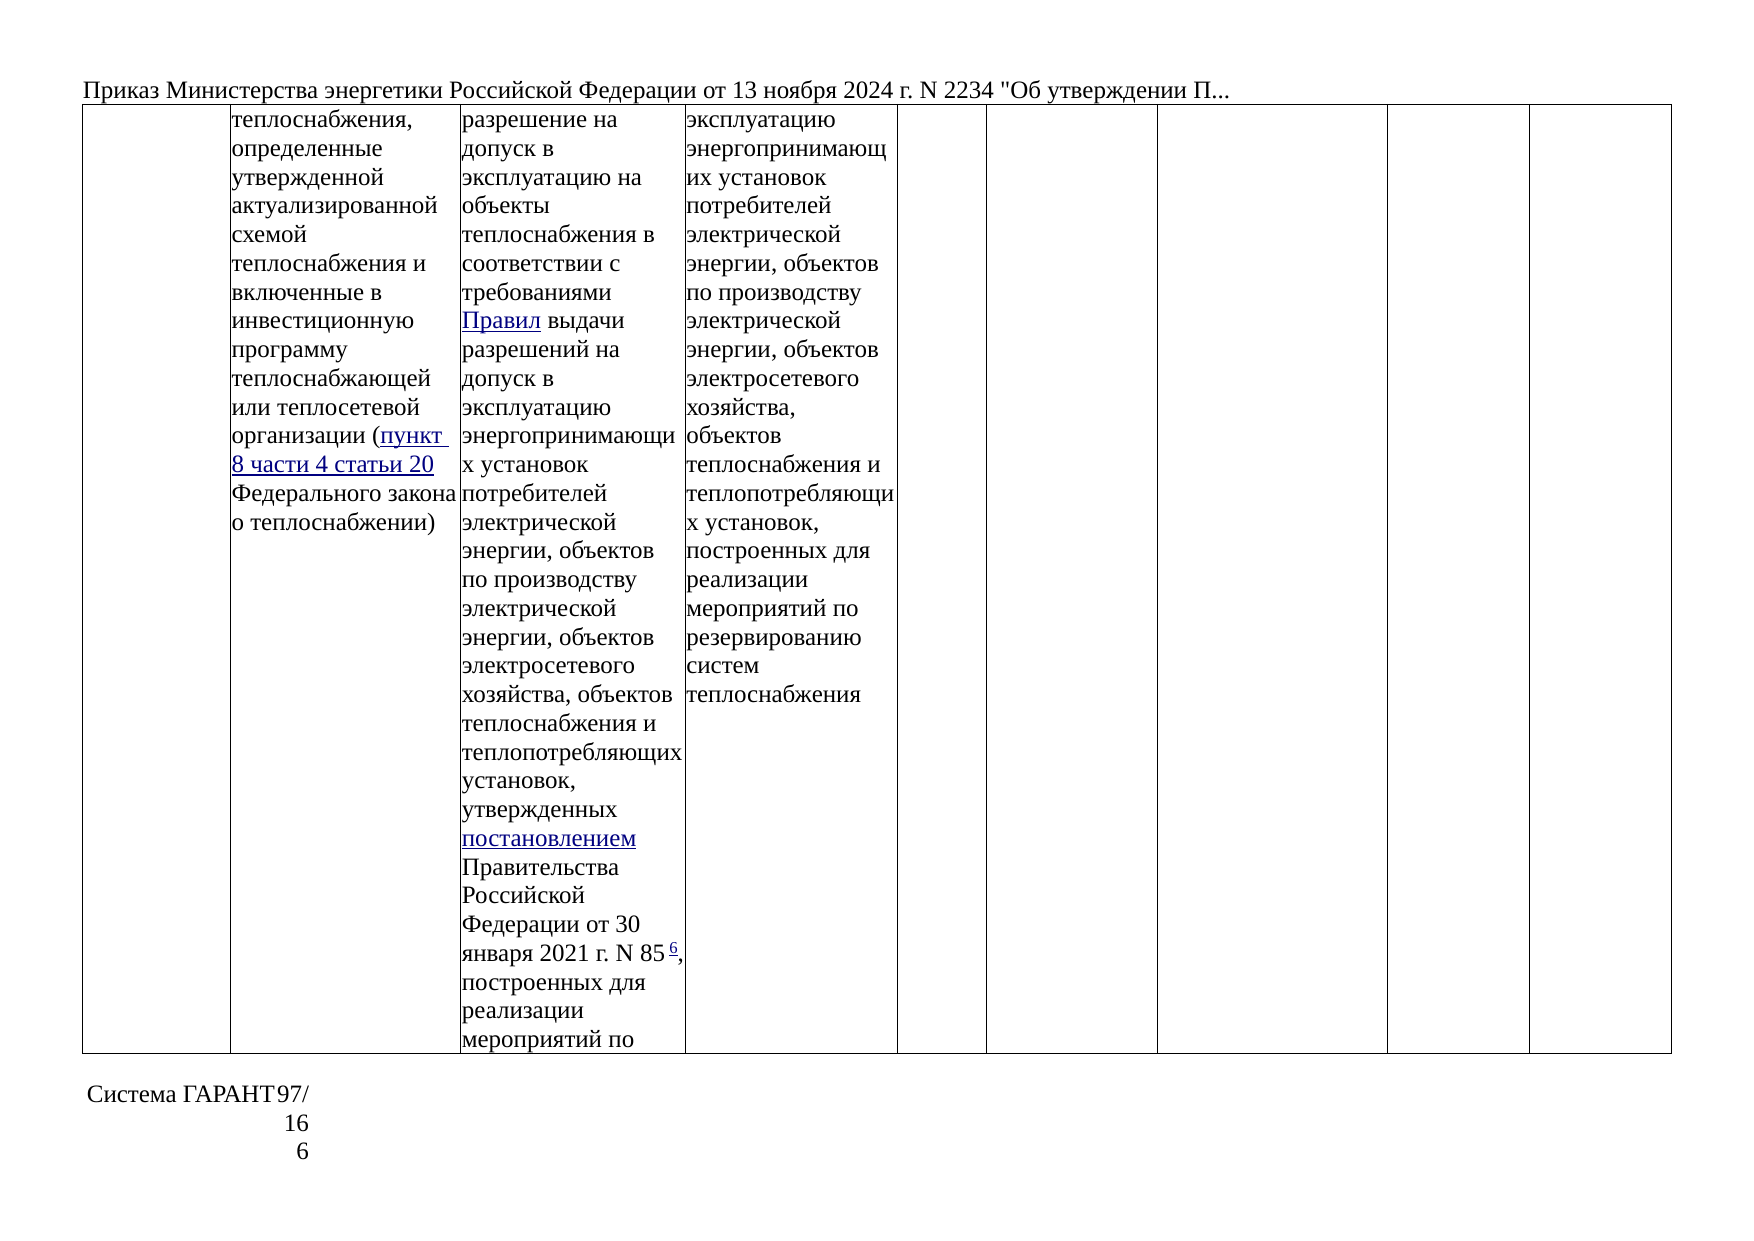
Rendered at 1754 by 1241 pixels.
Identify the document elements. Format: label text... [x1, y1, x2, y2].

table_cell эксплуатацию энергопринимающих установок потребителей электрической энергии, объектов по производству электрической энергии, объектов электросетевого хозяйства, объектов теплоснабжения и теплопотребляющих установок, построенных для реализации мероприятий по резервированию систем теплоснабжения [686, 105, 897, 1053]
table_cell [1388, 105, 1529, 1053]
table_cell [1530, 105, 1671, 1053]
table_cell теплоснабжения, определенные утвержденной актуализированной схемой теплоснабжения и включенные в инвестиционную программу теплоснабжающей или теплосетевой организации (пункт 8 части 4 статьи 20 Федерального закона о теплоснабжении) [231, 105, 460, 1053]
table_cell [1158, 105, 1387, 1053]
table_cell [987, 105, 1157, 1053]
table_cell [83, 105, 230, 1053]
table_cell [898, 105, 986, 1053]
table_cell разрешение на допуск в эксплуатацию на объекты теплоснабжения в соответствии с требованиями Правил выдачи разрешений на допуск в эксплуатацию энергопринимающих установок потребителей электрической энергии, объектов по производству электрической энергии, объектов электросетевого хозяйства, объектов теплоснабжения и теплопотребляющих установок, утвержденных постановлением Правительства Российской Федерации от 30 января 2021 г. N 85 6, построенных для реализации мероприятий по [461, 105, 685, 1053]
